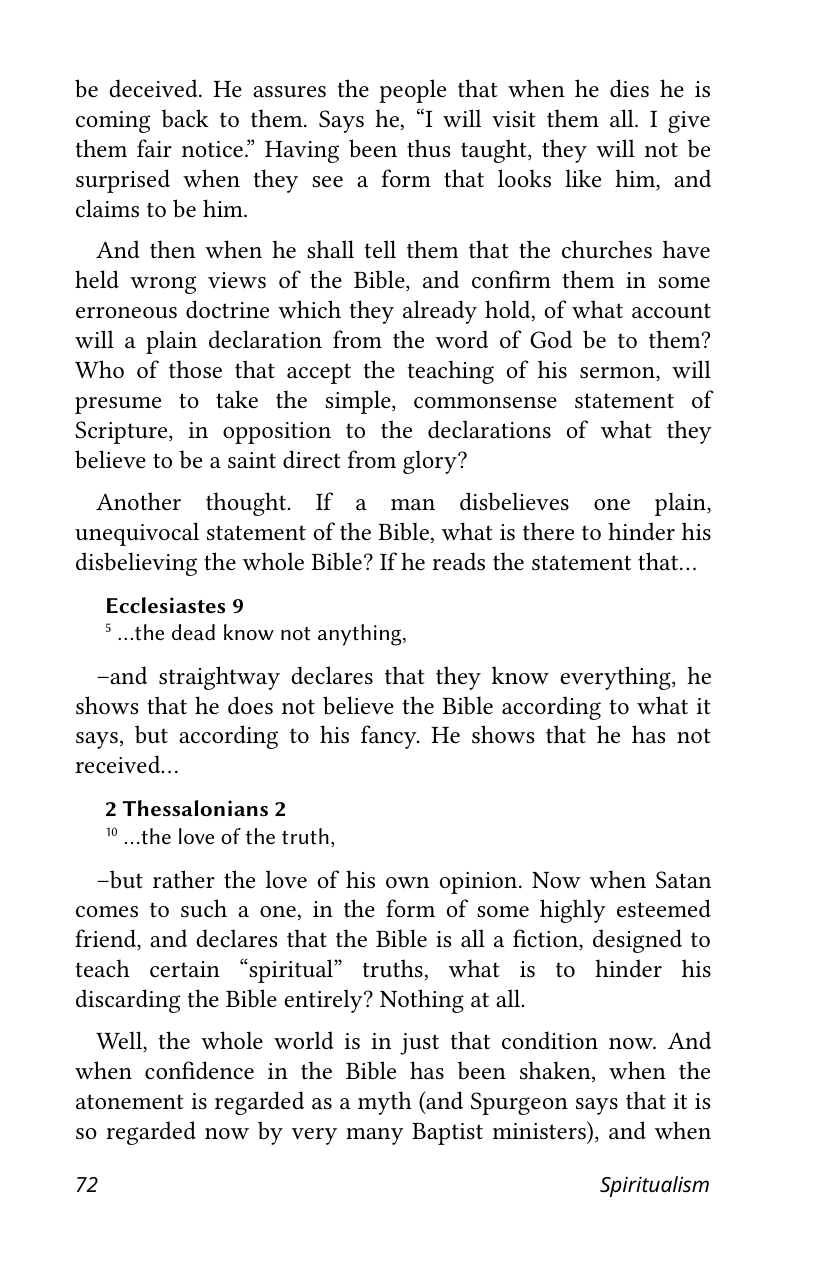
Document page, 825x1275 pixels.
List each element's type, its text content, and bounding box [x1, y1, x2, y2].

text Ecclesiastes 9 [105, 592, 712, 619]
text And then when he shall tell them that the churches have held wrong views of the Bible, and confirm them in some erroneous doctrine which they already hold, of what account will a plain declaration from the word of God be to them? Who of those that accept the teaching of his sermon, will presume to take the simple, commonsense statement of Scripture, in opposition to the declarations of what they believe to be a saint direct from glory? [75, 237, 712, 474]
text –and straightway declares that they know everything, he shows that he does not believe the Bible according to what it says, but according to his fancy. He shows that he has not received… [75, 662, 712, 780]
text Well, the whole world is in just that condition now. And when confidence in the Bible has been shaken, when the atonement is regarded as a myth (and Spurgeon says that it is so regarded now by very many Baptist ministers), and when [75, 1027, 712, 1145]
text –but rather the love of his own opinion. Now when Satan comes to such a one, in the form of some highly esteemed friend, and declares that the Bible is all a fiction, designed to teach certain “spiritual” truths, what is to hinder his discarding the Bible entirely? Nothing at all. [75, 866, 712, 1014]
text 5 ...the dead know not anything, [105, 620, 682, 646]
text be deceived. He assures the people that when he dies he is coming back to them. Says he, “I will visit them all. I give them fair notice.” Having been thus taught, they will not be surprised when they see a form that looks like him, and claims to be him. [75, 75, 712, 223]
text 10 ...the love of the truth, [105, 824, 682, 850]
text 2 Thessalonians 2 [105, 796, 712, 822]
text Another thought. If a man disbelieves one plain, unequivocal statement of the Bible, what is there to hinder his disbelieving the whole Bible? If he reads the statement that… [75, 488, 712, 576]
